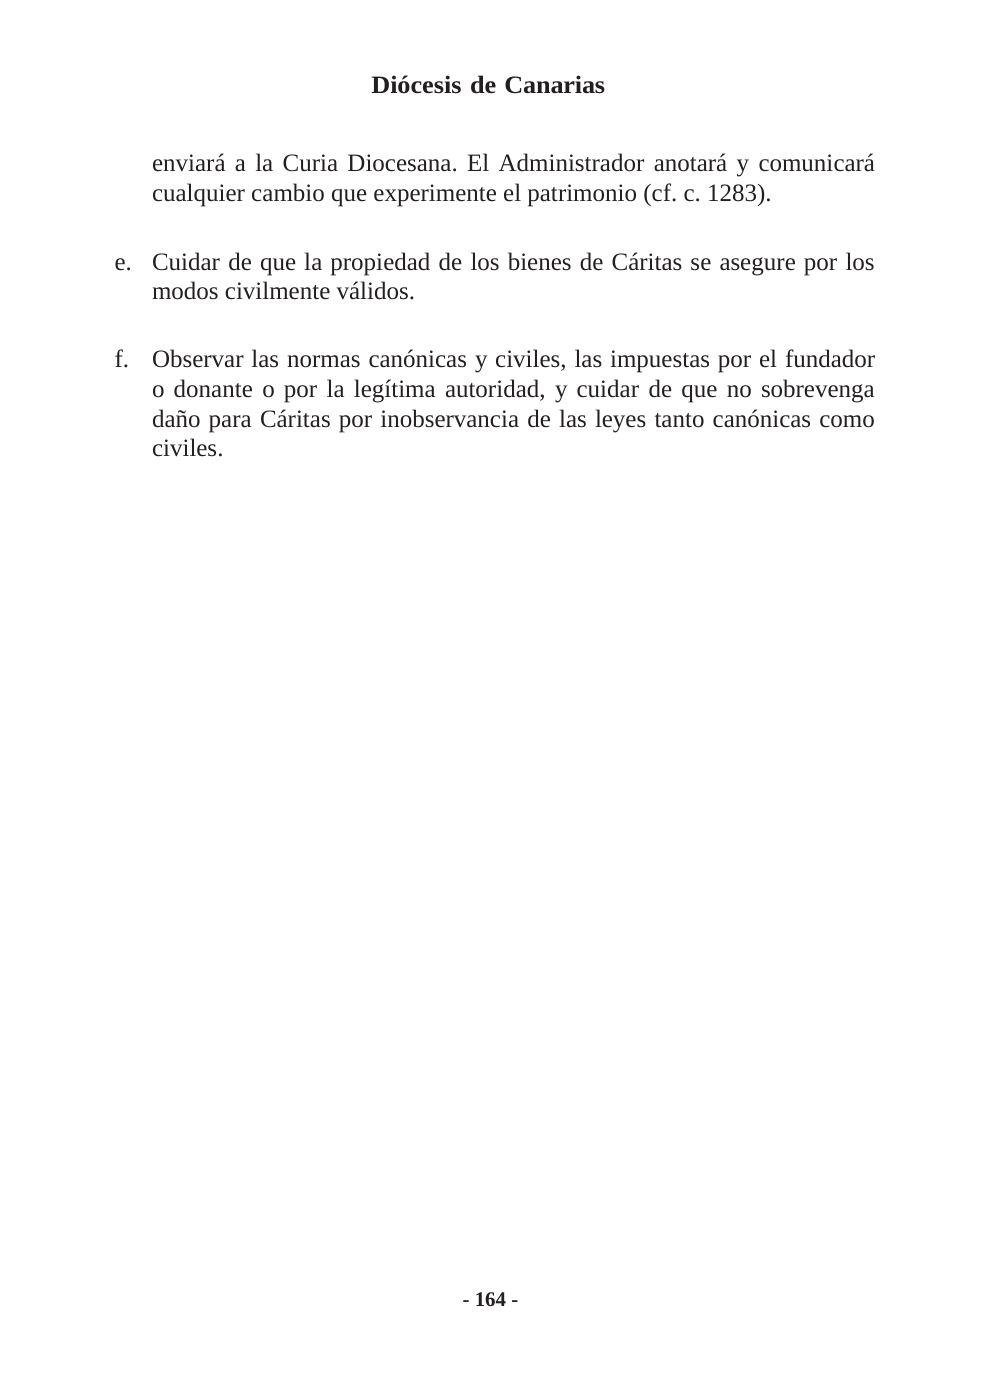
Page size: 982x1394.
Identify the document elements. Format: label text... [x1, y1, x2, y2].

list Observar las normas canónicas y civiles, las impuestas por el fundador o donante o por la legítima autoridad, y cuidar de que no sobrevenga daño para Cáritas por inobservancia de las leyes tanto canónicas como civiles. [114, 344, 875, 462]
list enviará a la Curia Diocesana. El Administrador anotará y comunicará cualquier cambio que experimente el patrimonio (cf. c. 1283). [114, 148, 875, 207]
list Cuidar de que la propiedad de los bienes de Cáritas se asegure por los modos civilmente válidos. [114, 247, 875, 305]
